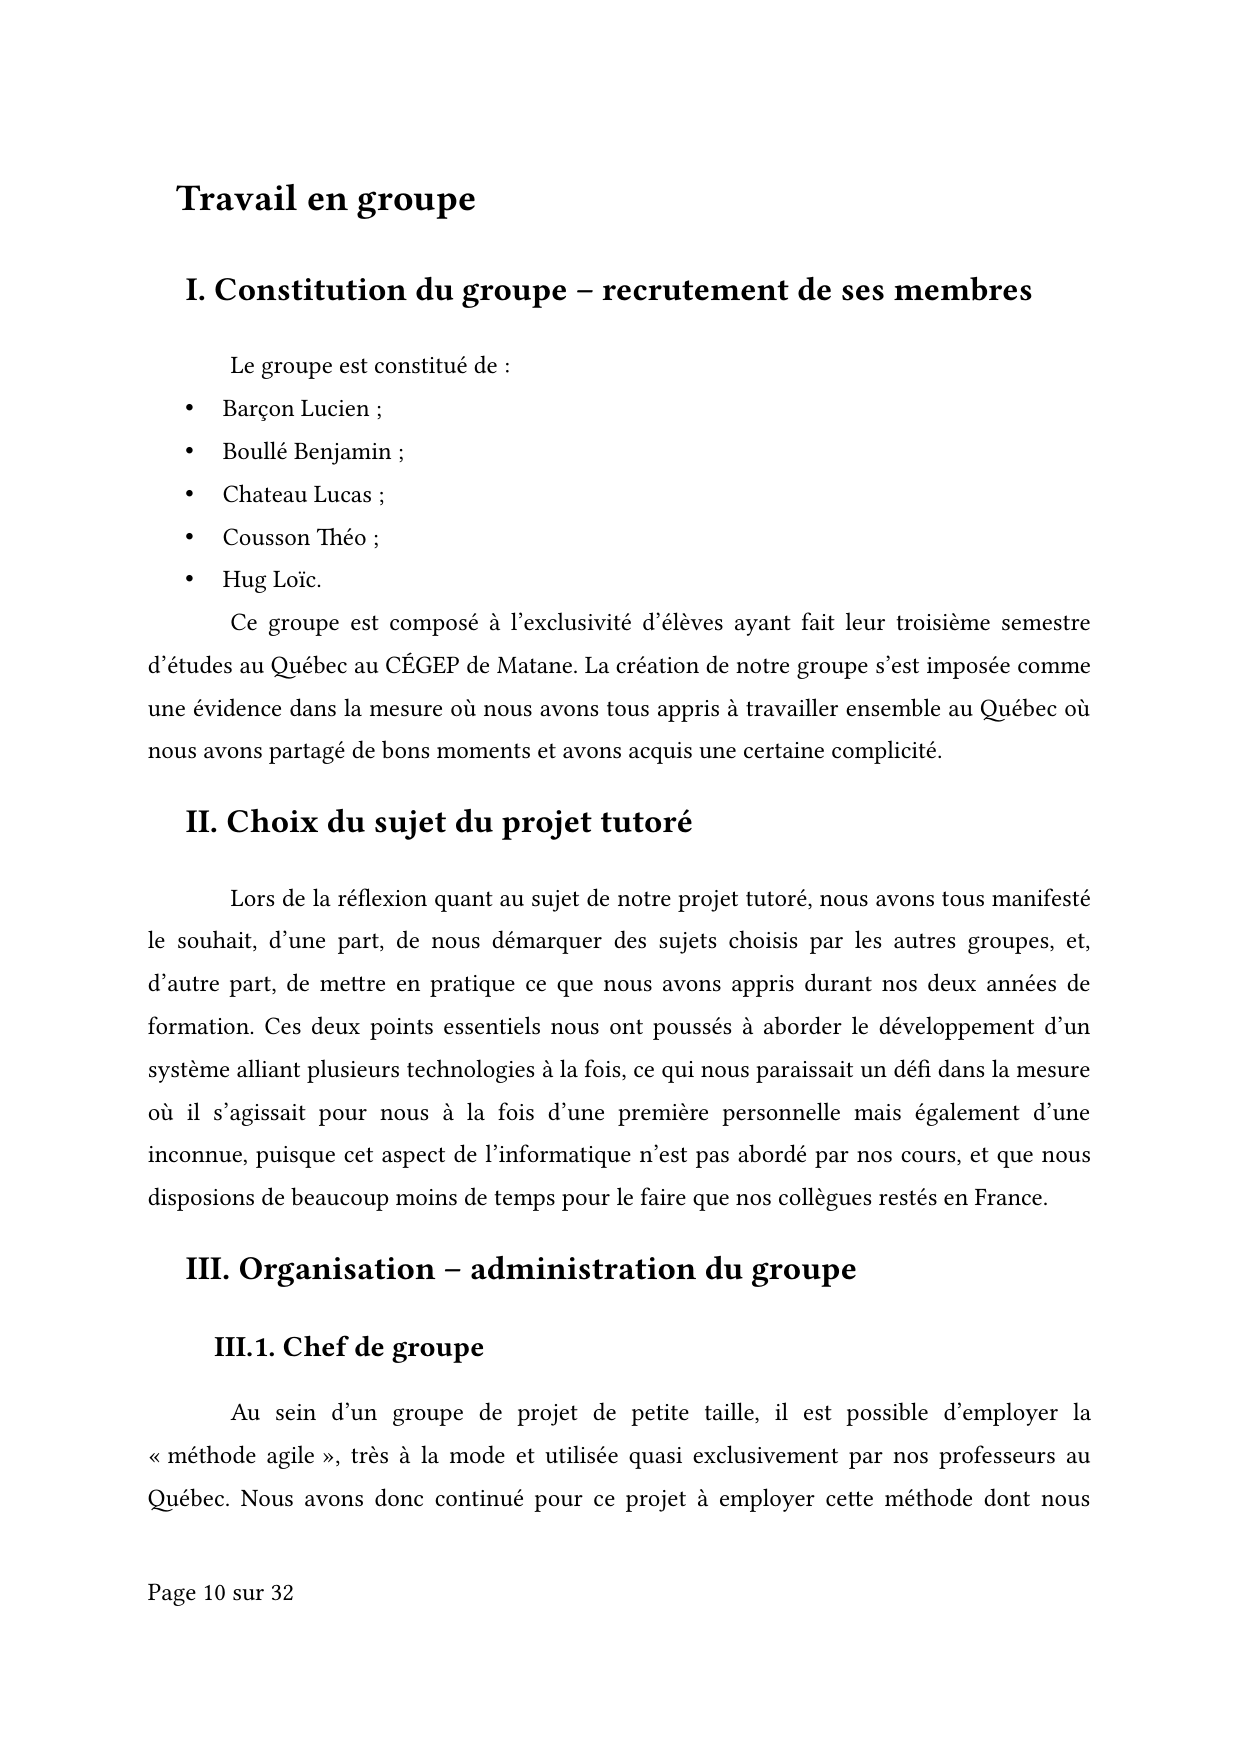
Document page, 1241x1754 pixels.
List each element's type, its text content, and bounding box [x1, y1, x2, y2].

list Cousson Théo ; [185, 522, 1093, 551]
list Boullé Benjamin ; [185, 437, 1093, 465]
list Hug Loïc. [185, 565, 1093, 594]
subtitle Organisation – administration du groupe [177, 1250, 1093, 1288]
text Ce groupe est composé à l’exclusivité d’élèves ayant fait leur troisième semestre d’études au Québec au CÉGEP de Matane. La création de notre groupe s’est imposée comme une évidence dans la mesure où nous avons tous appris à travailler ensemble au Québec où nous avons partagé de bons moments et avons acquis une certaine complicité. [148, 608, 1093, 765]
text Le groupe est constitué de : [148, 351, 1093, 380]
subtitle Constitution du groupe – recrutement de ses membres [177, 271, 1093, 309]
text Lors de la réflexion quant au sujet de notre projet tutoré, nous avons tous manifesté le souhait, d’une part, de nous démarquer des sujets choisis par les autres groupes, et, d’autre part, de mettre en pratique ce que nous avons appris durant nos deux années de formation. Ces deux points essentiels nous ont poussés à aborder le développement d’un système alliant plusieurs technologies à la fois, ce qui nous paraissait un défi dans la mesure où il s’agissait pour nous à la fois d’une première personnelle mais également d’une inconnue, puisque cet aspect de l’informatique n’est pas abordé par nos cours, et que nous disposions de beaucoup moins de temps pour le faire que nos collègues restés en France. [148, 884, 1093, 1212]
list Barçon Lucien ; [185, 394, 1093, 423]
subtitle Choix du sujet du projet tutoré [177, 803, 1093, 841]
list Chateau Lucas ; [185, 480, 1093, 508]
subtitle Travail en groupe [148, 177, 1093, 220]
text Au sein d’un groupe de projet de petite taille, il est possible d’employer la « méthode agile », très à la mode et utilisée quasi exclusivement par nos professeurs au Québec. Nous avons donc continué pour ce projet à employer cette méthode dont nous [148, 1398, 1093, 1512]
subtitle Chef de groupe [148, 1330, 1093, 1364]
